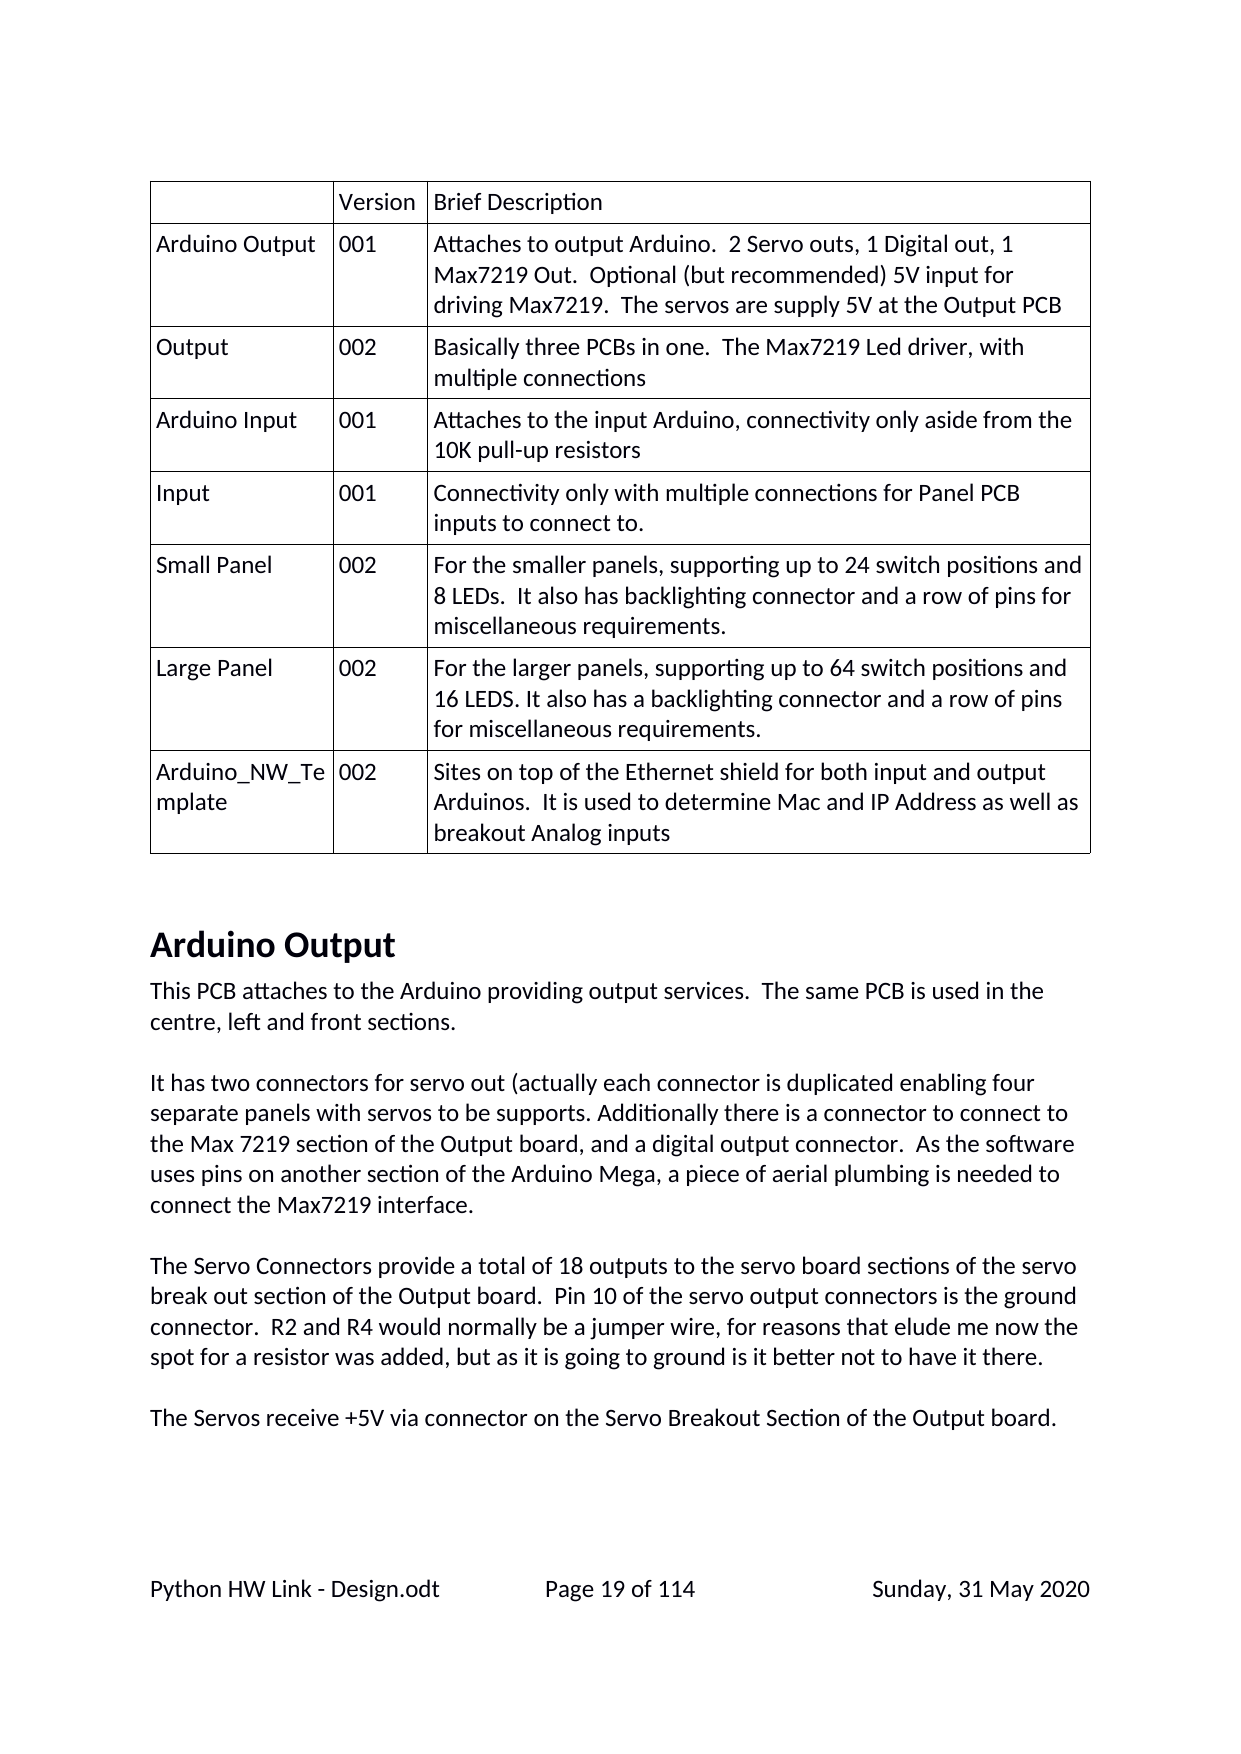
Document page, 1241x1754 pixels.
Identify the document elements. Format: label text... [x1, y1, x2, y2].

table_cell 002 [334, 327, 427, 398]
table_cell Attaches to output Arduino. 2 Servo outs, 1 Digital out, 1 Max7219 Out. Optional (but recommended) 5V input for driving Max7219. The servos are supply 5V at the Output PCB [428, 224, 1090, 326]
table_cell Sites on top of the Ethernet shield for both input and output Arduinos. It is used to determine Mac and IP Address as well as breakout Analog inputs [428, 751, 1090, 853]
table_cell Attaches to the input Arduino, connectivity only aside from the 10K pull-up resistors [428, 399, 1090, 471]
text This PCB attaches to the Arduino providing output services. The same PCB is used in the centre, left and front sections. [150, 975, 1090, 1036]
table_cell 001 [334, 399, 427, 471]
table_header Version [334, 182, 427, 223]
table_header [151, 182, 333, 223]
table_cell Input [151, 472, 333, 543]
table_cell Basically three PCBs in one. The Max7219 Led driver, with multiple connections [428, 327, 1090, 398]
text The Servo Connectors provide a total of 18 outputs to the servo board sections of the servo break out section of the Output board. Pin 10 of the servo output connectors is the ground connector. R2 and R4 would normally be a jumper wire, for reasons that elude me now the spot for a resistor was added, but as it is going to ground is it better not to have it there. [150, 1250, 1090, 1372]
text The Servos receive +5V via connector on the Servo Breakout Section of the Output board. [150, 1402, 1090, 1433]
subtitle Arduino Output [150, 921, 1090, 967]
text It has two connectors for servo out (actually each connector is duplicated enabling four separate panels with servos to be supports. Additionally there is a connector to connect to the Max 7219 section of the Output board, and a digital output connector. As the software uses pins on another section of the Arduino Mega, a piece of aerial plumbing is needed to connect the Max7219 interface. [150, 1067, 1090, 1219]
table_cell For the larger panels, supporting up to 64 switch positions and 16 LEDS. It also has a backlighting connector and a row of pins for miscellaneous requirements. [428, 648, 1090, 750]
table_cell 002 [334, 751, 427, 853]
table_cell For the smaller panels, supporting up to 24 switch positions and 8 LEDs. It also has backlighting connector and a row of pins for miscellaneous requirements. [428, 545, 1090, 647]
table_header Brief Description [428, 182, 1090, 223]
table_cell 002 [334, 545, 427, 647]
table_cell Connectivity only with multiple connections for Panel PCB inputs to connect to. [428, 472, 1090, 543]
table_cell 001 [334, 472, 427, 543]
table_cell Arduino Input [151, 399, 333, 471]
table_cell 002 [334, 648, 427, 750]
table_cell Large Panel [151, 648, 333, 750]
table_cell Arduino_NW_Template [151, 751, 333, 853]
table_cell Arduino Output [151, 224, 333, 326]
table_cell 001 [334, 224, 427, 326]
table_cell Output [151, 327, 333, 398]
table_cell Small Panel [151, 545, 333, 647]
